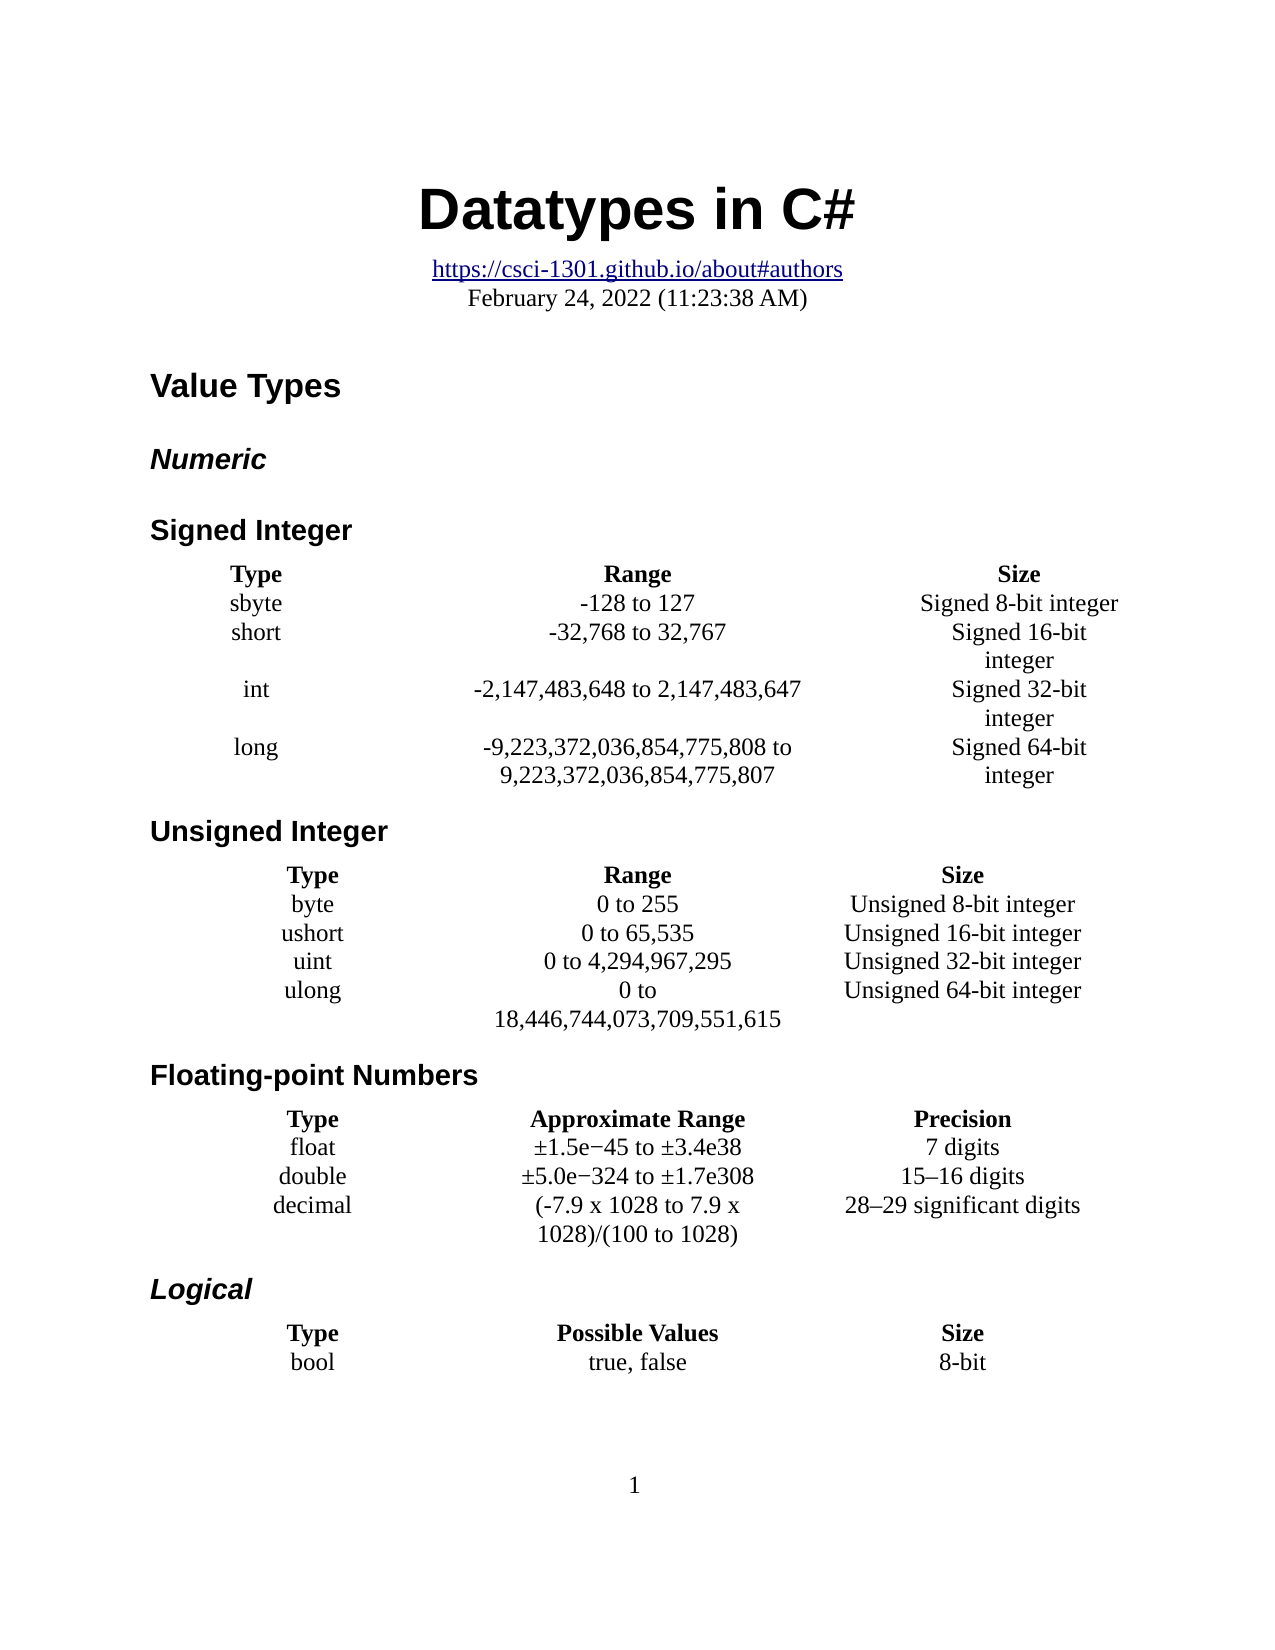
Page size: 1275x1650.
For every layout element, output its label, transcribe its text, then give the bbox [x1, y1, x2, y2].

table_cell double [150, 1161, 475, 1190]
table_cell Signed 32-bit integer [913, 674, 1125, 732]
subtitle Floating-point Numbers [150, 1058, 1125, 1091]
table_cell Signed 8-bit integer [913, 588, 1125, 617]
table_cell 0 to 18,446,744,073,709,551,615 [475, 975, 800, 1033]
table_header Approximate Range [475, 1104, 800, 1132]
table_cell -2,147,483,648 to 2,147,483,647 [362, 674, 913, 732]
table_header Size [913, 559, 1125, 588]
table_header Possible Values [475, 1319, 800, 1347]
table_cell bool [150, 1347, 475, 1376]
table_cell Unsigned 8-bit integer [800, 889, 1125, 918]
table_header Range [475, 860, 800, 889]
table_header Type [150, 1319, 475, 1347]
table_cell ±1.5e−45 to ±3.4e38 [475, 1133, 800, 1161]
table_header Range [362, 559, 913, 588]
table_cell -9,223,372,036,854,775,808 to 9,223,372,036,854,775,807 [362, 732, 913, 789]
subtitle Value Types [150, 366, 1125, 404]
table_cell (-7.9 x 1028 to 7.9 x 1028)/(100 to 1028) [475, 1190, 800, 1247]
table_header Type [150, 860, 475, 889]
table_cell Signed 16-bit integer [913, 617, 1125, 674]
table_cell decimal [150, 1190, 475, 1247]
table_cell ulong [150, 975, 475, 1033]
table_cell byte [150, 889, 475, 918]
subtitle Numeric [150, 442, 1125, 476]
subtitle Unsigned Integer [150, 814, 1125, 848]
table_cell ±5.0e−324 to ±1.7e308 [475, 1161, 800, 1190]
table_header Precision [800, 1104, 1125, 1132]
subtitle Signed Integer [150, 513, 1125, 547]
subtitle Logical [150, 1272, 1125, 1306]
table_header Type [150, 1104, 475, 1132]
table_cell -128 to 127 [362, 588, 913, 617]
table_cell 15–16 digits [800, 1161, 1125, 1190]
table_header Size [800, 860, 1125, 889]
table_header Type [150, 559, 362, 588]
text February 24, 2022 (11:23:38 AM) [150, 283, 1125, 312]
table_cell uint [150, 946, 475, 975]
table_cell short [150, 617, 362, 674]
table_cell 0 to 4,294,967,295 [475, 946, 800, 975]
table_cell 0 to 255 [475, 889, 800, 918]
table_cell Unsigned 16-bit integer [800, 918, 1125, 946]
table_cell long [150, 732, 362, 789]
table_cell Signed 64-bit integer [913, 732, 1125, 789]
table_cell -32,768 to 32,767 [362, 617, 913, 674]
table_cell 8-bit [800, 1347, 1125, 1376]
table_cell true, false [475, 1347, 800, 1376]
title Datatypes in C# [150, 175, 1125, 242]
table_cell Unsigned 64-bit integer [800, 975, 1125, 1033]
table_cell ushort [150, 918, 475, 946]
table_cell sbyte [150, 588, 362, 617]
table_cell 0 to 65,535 [475, 918, 800, 946]
table_cell Unsigned 32-bit integer [800, 946, 1125, 975]
table_cell 7 digits [800, 1133, 1125, 1161]
table_cell float [150, 1133, 475, 1161]
table_cell int [150, 674, 362, 732]
text https://csci-1301.github.io/about#authors [150, 254, 1125, 283]
table_header Size [800, 1319, 1125, 1347]
table_cell 28–29 significant digits [800, 1190, 1125, 1247]
